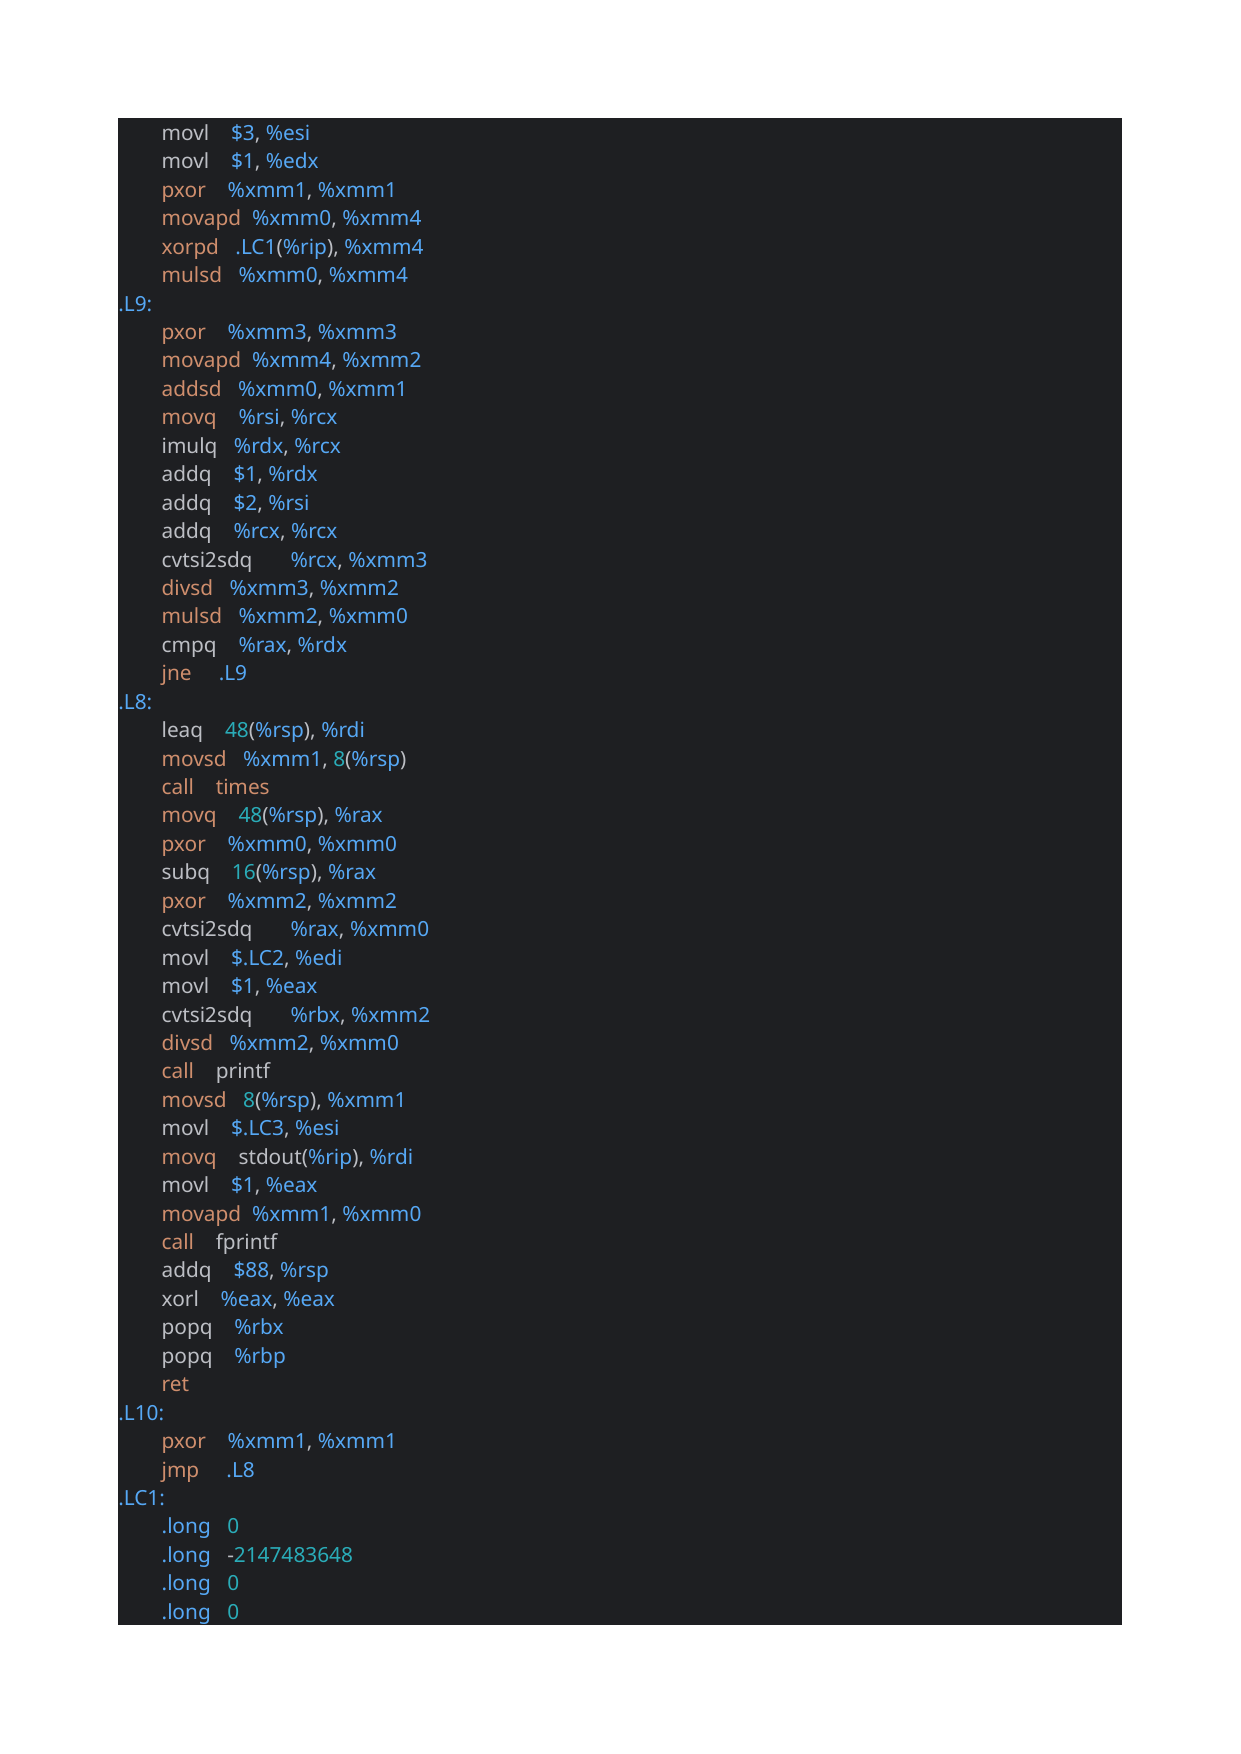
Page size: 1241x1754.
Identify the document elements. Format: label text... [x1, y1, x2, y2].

text movl $3, %esi movl $1, %edx pxor %xmm1, %xmm1 movapd %xmm0, %xmm4 xorpd .LC1(%rip), %xmm4 mulsd %xmm0, %xmm4 .L9: pxor %xmm3, %xmm3 movapd %xmm4, %xmm2 addsd %xmm0, %xmm1 movq %rsi, %rcx imulq %rdx, %rcx addq $1, %rdx addq $2, %rsi addq %rcx, %rcx cvtsi2sdq %rcx, %xmm3 divsd %xmm3, %xmm2 mulsd %xmm2, %xmm0 cmpq %rax, %rdx jne .L9 .L8: leaq 48(%rsp), %rdi movsd %xmm1, 8(%rsp) call times movq 48(%rsp), %rax pxor %xmm0, %xmm0 subq 16(%rsp), %rax pxor %xmm2, %xmm2 cvtsi2sdq %rax, %xmm0 movl $.LC2, %edi movl $1, %eax cvtsi2sdq %rbx, %xmm2 divsd %xmm2, %xmm0 call printf movsd 8(%rsp), %xmm1 movl $.LC3, %esi movq stdout(%rip), %rdi movl $1, %eax movapd %xmm1, %xmm0 call fprintf addq $88, %rsp xorl %eax, %eax popq %rbx popq %rbp ret .L10: pxor %xmm1, %xmm1 jmp .L8 .LC1: .long 0 .long -2147483648 .long 0 .long 0 [118, 118, 1122, 1625]
